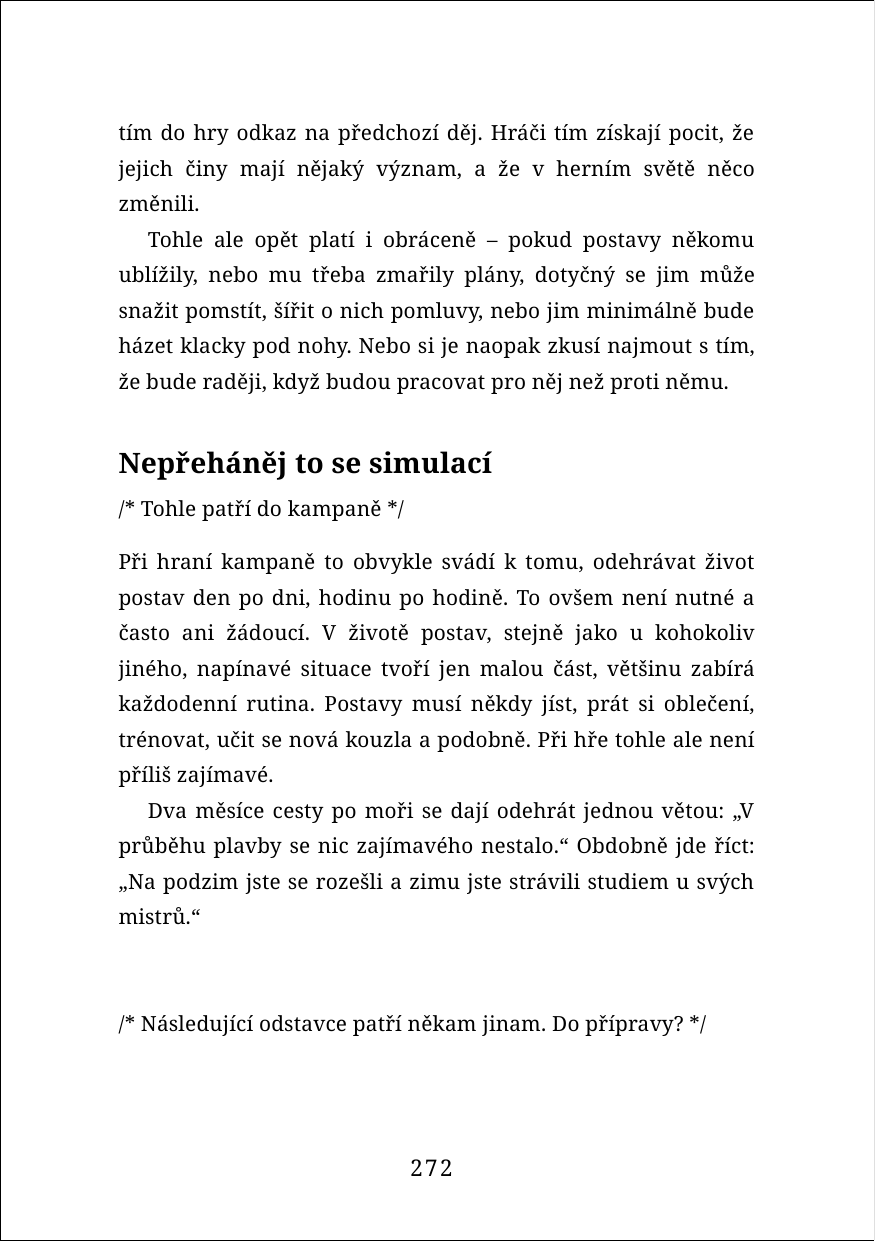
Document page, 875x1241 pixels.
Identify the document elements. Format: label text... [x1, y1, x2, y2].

text tím do hry odkaz na předchozí děj. Hráči tím získají pocit, že jejich činy mají nějaký význam, a že v herním světě něco změnili. Tohle ale opět platí i obráceně – pokud postavy někomu ublížily, nebo mu třeba zmařily plány, dotyčný se jim může snažit pomstít, šířit o nich pomluvy, nebo jim minimálně bude házet klacky pod nohy. Nebo si je naopak zkusí najmout s tím, že bude raději, když budou pracovat pro něj než proti němu. [118, 118, 756, 395]
text Při hraní kampaně to obvykle svádí k tomu, odehrávat život postav den po dni, hodinu po hodině. To ovšem není nutné a často ani žádoucí. V životě postav, stejně jako u kohokoliv jiného, napínavé situace tvoří jen malou část, většinu zabírá každodenní rutina. Postavy musí někdy jíst, prát si oblečení, trénovat, učit se nová kouzla a podobně. Při hře tohle ale není příliš zajímavé. Dva měsíce cesty po moři se dají odehrát jednou větou: „V průběhu plavby se nic zajímavého nestalo.“ Obdobně jde říct: „Na podzim jste se rozešli a zimu jste strávili studiem u svých mistrů.“ [118, 547, 756, 931]
text /* Následující odstavce patří někam jinam. Do přípravy? */ [118, 1009, 756, 1037]
text /* Tohle patří do kampaně */ [118, 494, 756, 522]
subtitle Nepřeháněj to se simulací [118, 444, 756, 482]
